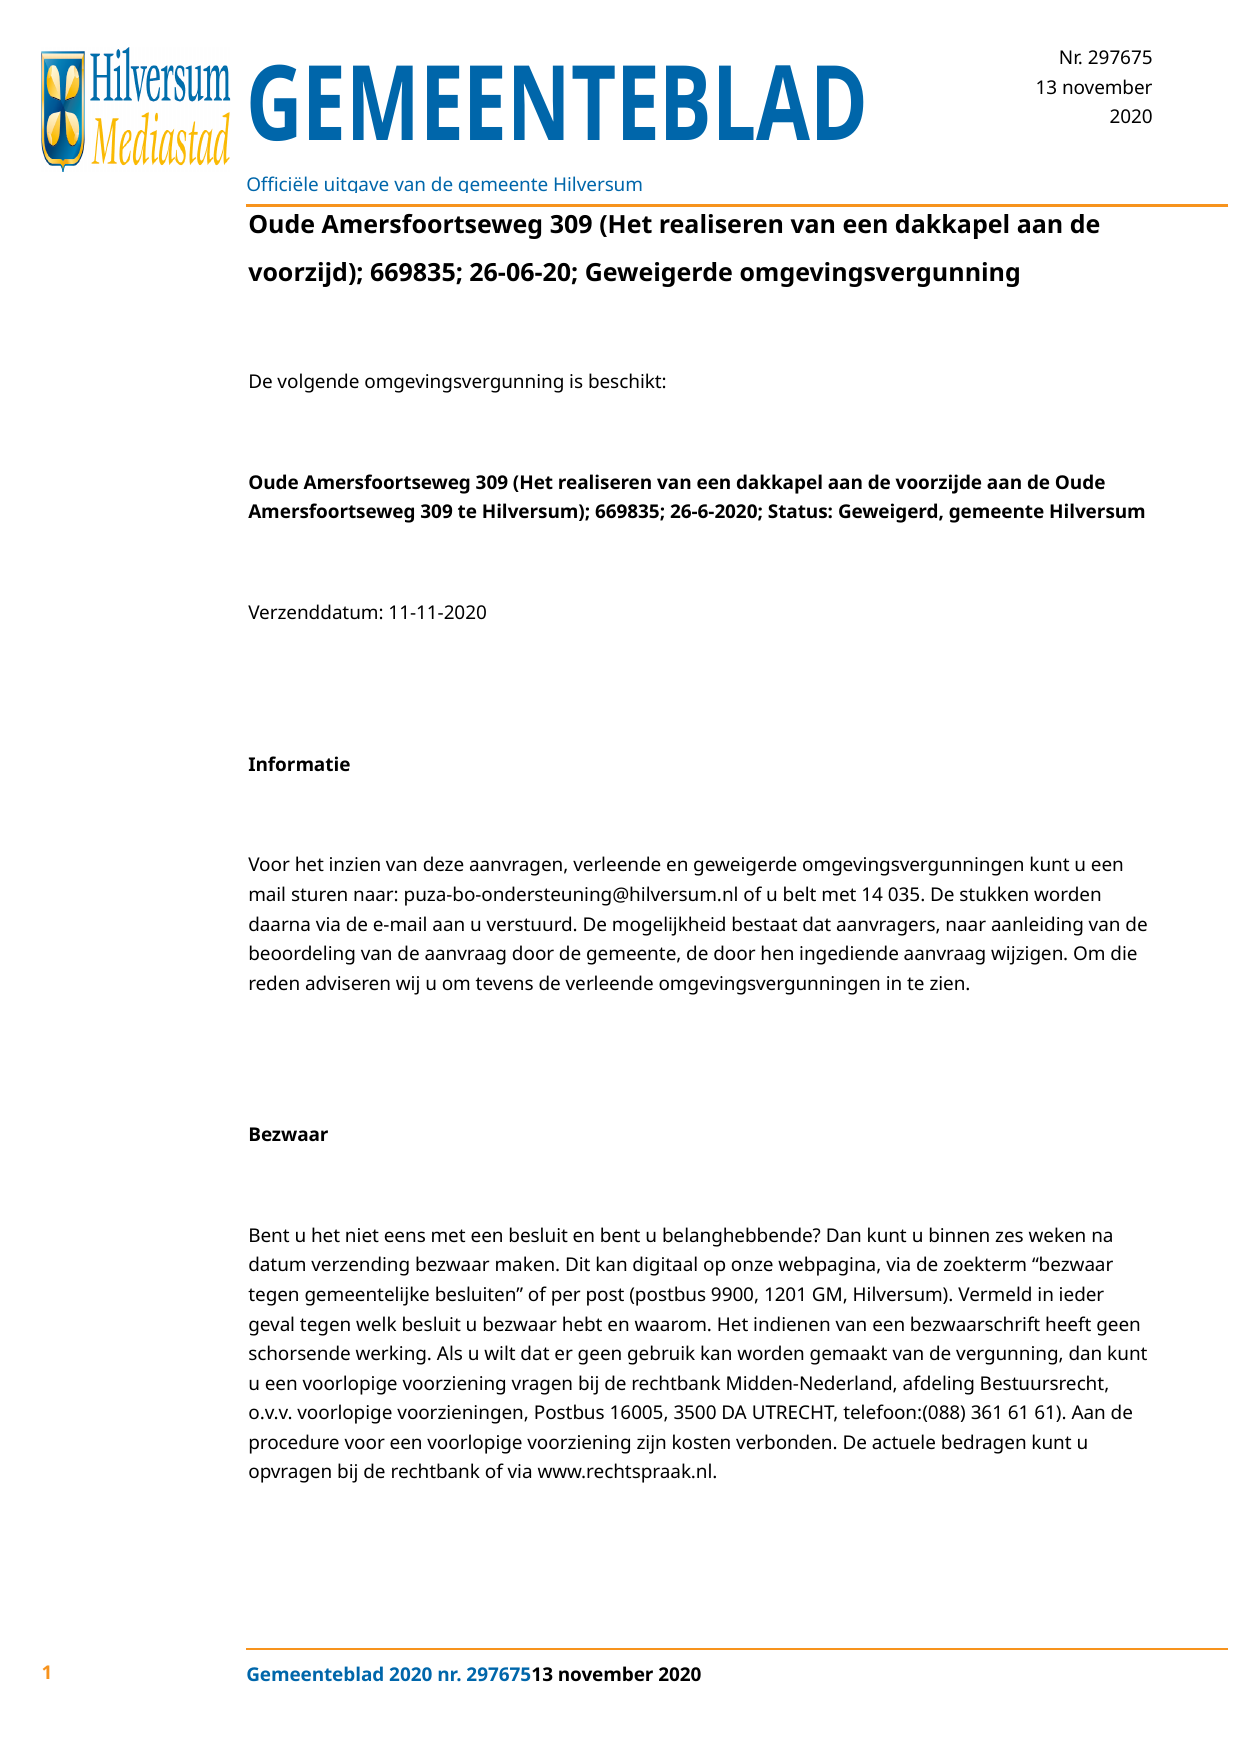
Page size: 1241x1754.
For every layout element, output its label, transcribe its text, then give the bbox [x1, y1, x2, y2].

text De volgende omgevingsvergunning is beschikt: [248, 368, 1152, 394]
text Oude Amersfoortseweg 309 (Het realiseren van een dakkapel aan de voorzijd); 669835; 26-06-20; Geweigerde omgevingsvergunning [248, 207, 1152, 288]
text Bezwaar [248, 1121, 1152, 1147]
picture [41, 47, 231, 172]
text Oude Amersfoortseweg 309 (Het realiseren van een dakkapel aan de voorzijde aan de Oude Amersfoortseweg 309 te Hilversum); 669835; 26-6-2020; Status: Geweigerd, gemeente Hilversum [248, 469, 1152, 524]
text Voor het inzien van deze aanvragen, verleende en geweigerde omgevingsvergunningen kunt u een mail sturen naar: puza-bo-ondersteuning@hilversum.nl of u belt met 14 035. De stukken worden daarna via de e-mail aan u verstuurd. De mogelijkheid bestaat dat aanvragers, naar aanleiding van de beoordeling van de aanvraag door de gemeente, de door hen ingediende aanvraag wijzigen. Om die reden adviseren wij u om tevens de verleende omgevingsvergunningen in te zien. [248, 852, 1152, 996]
text Verzenddatum: 11-11-2020 [248, 599, 1152, 625]
text Bent u het niet eens met een besluit en bent u belanghebbende? Dan kunt u binnen zes weken na datum verzending bezwaar maken. Dit kan digitaal op onze webpagina, via de zoekterm “bezwaar tegen gemeentelijke besluiten” of per post (postbus 9900, 1201 GM, Hilversum). Vermeld in ieder geval tegen welk besluit u bezwaar hebt en waarom. Het indienen van een bezwaarschrift heeft geen schorsende werking. Als u wilt dat er geen gebruik kan worden gemaakt van de vergunning, dan kunt u een voorlopige voorziening vragen bij de rechtbank Midden-Nederland, afdeling Bestuursrecht, o.v.v. voorlopige voorzieningen, Postbus 16005, 3500 DA UTRECHT, telefoon:(088) 361 61 61). Aan de procedure voor een voorlopige voorziening zijn kosten verbonden. De actuele bedragen kunt u opvragen bij de rechtbank of via www.rechtspraak.nl. [248, 1222, 1152, 1484]
text Informatie [248, 751, 1152, 777]
